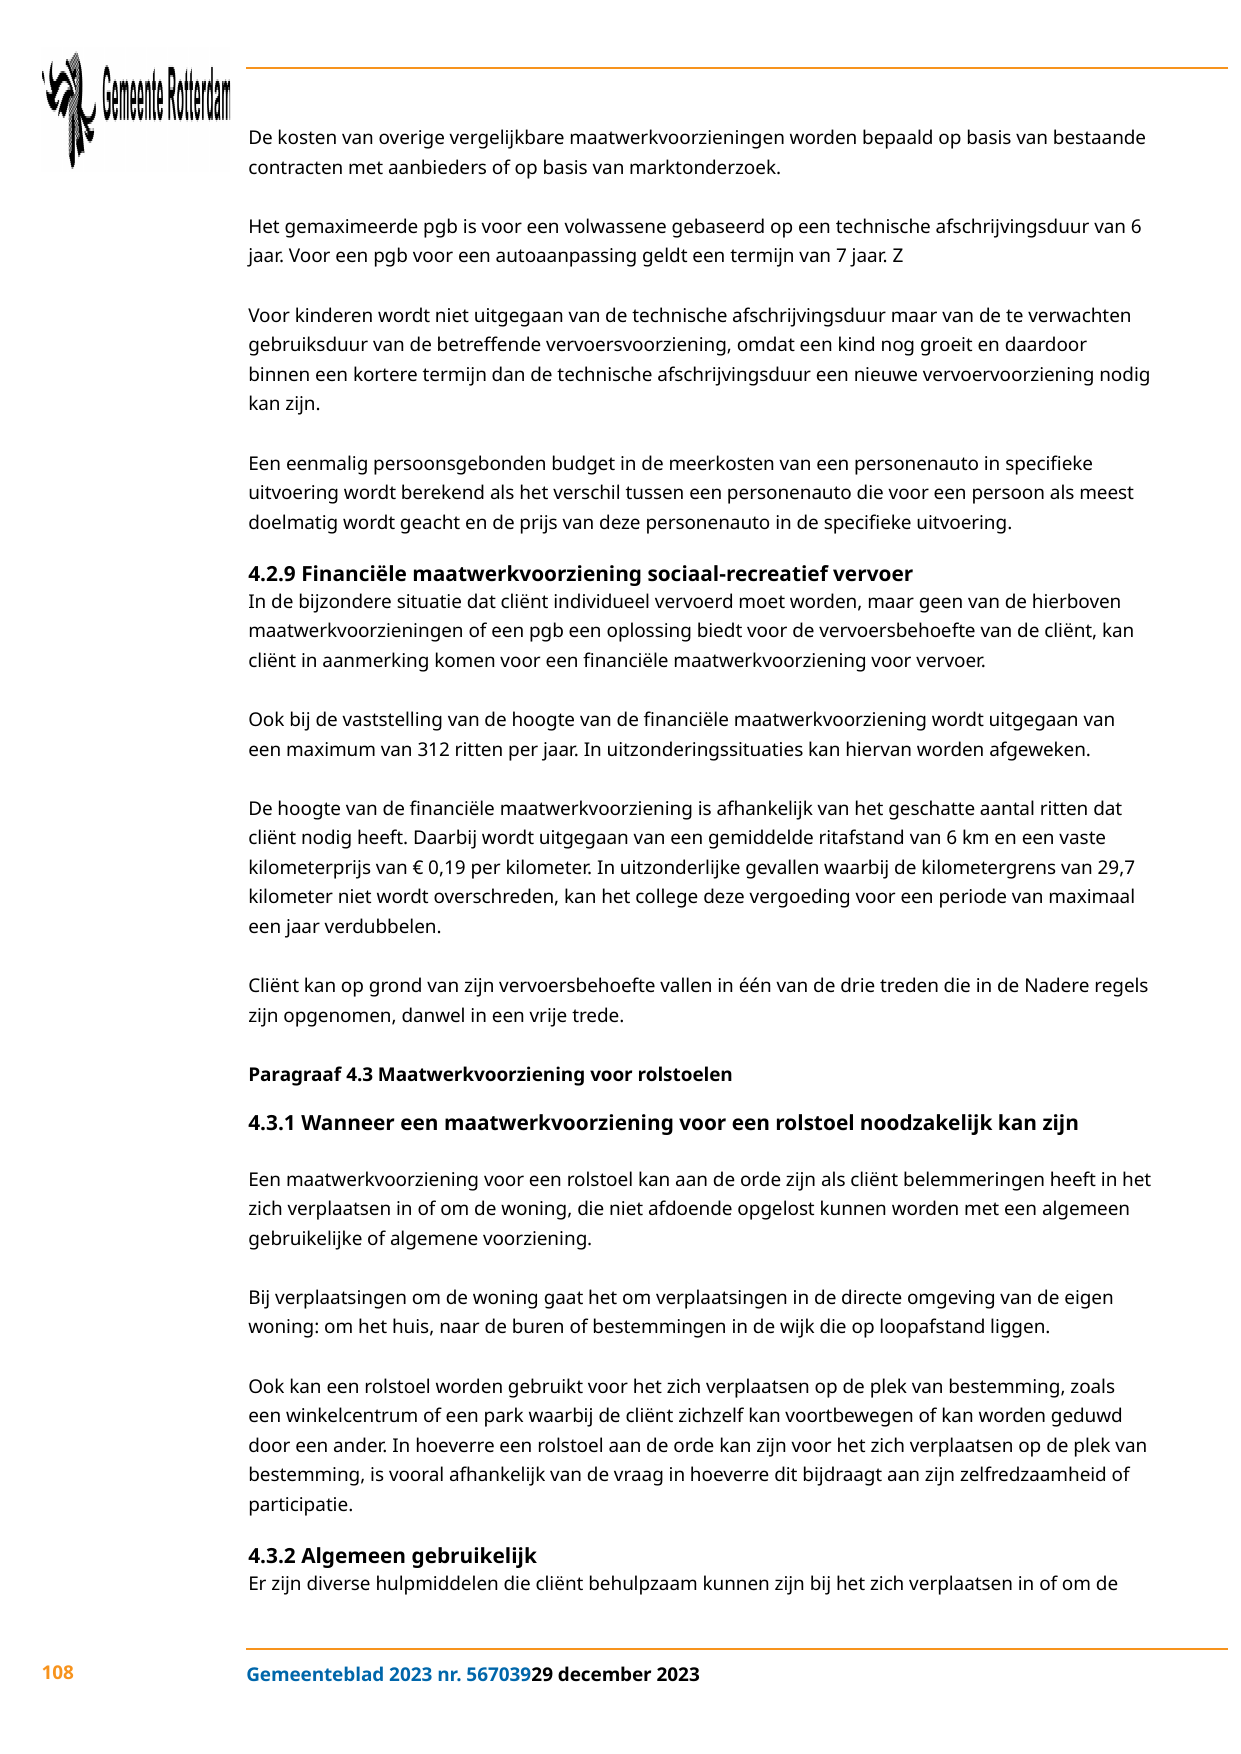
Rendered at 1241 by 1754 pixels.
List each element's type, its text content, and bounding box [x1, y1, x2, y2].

text In de bijzondere situatie dat cliënt individueel vervoerd moet worden, maar geen van de hierboven maatwerkvoorzieningen of een pgb een oplossing biedt voor de vervoersbehoefte van de cliënt, kan cliënt in aanmerking komen voor een financiële maatwerkvoorziening voor vervoer. [248, 588, 1152, 673]
text De hoogte van de financiële maatwerkvoorziening is afhankelijk van het geschatte aantal ritten dat cliënt nodig heeft. Daarbij wordt uitgegaan van een gemiddelde ritafstand van 6 km en een vaste kilometerprijs van € 0,19 per kilometer. In uitzonderlijke gevallen waarbij de kilometergrens van 29,7 kilometer niet wordt overschreden, kan het college deze vergoeding voor een periode van maximaal een jaar verdubbelen. [248, 795, 1152, 939]
text Voor kinderen wordt niet uitgegaan van de technische afschrijvingsduur maar van de te verwachten gebruiksduur van de betreffende vervoersvoorziening, omdat een kind nog groeit en daardoor binnen een kortere termijn dan de technische afschrijvingsduur een nieuwe vervoervoorziening nodig kan zijn. [248, 302, 1152, 416]
text Een maatwerkvoorziening voor een rolstoel kan aan de orde zijn als cliënt belemmeringen heeft in het zich verplaatsen in of om de woning, die niet afdoende opgelost kunnen worden met een algemeen gebruikelijke of algemene voorziening. [248, 1166, 1152, 1251]
text De kosten van overige vergelijkbare maatwerkvoorzieningen worden bepaald op basis van bestaande contracten met aanbieders of op basis van marktonderzoek. [248, 124, 1152, 180]
text Ook kan een rolstoel worden gebruikt voor het zich verplaatsen op de plek van bestemming, zoals een winkelcentrum of een park waarbij de cliënt zichzelf kan voortbewegen of kan worden geduwd door een ander. In hoeverre een rolstoel aan de orde kan zijn voor het zich verplaatsen op de plek van bestemming, is vooral afhankelijk van de vraag in hoeverre dit bijdraagt aan zijn zelfredzaamheid of participatie. [248, 1373, 1152, 1517]
text Er zijn diverse hulpmiddelen die cliënt behulpzaam kunnen zijn bij het zich verplaatsen in of om de [248, 1570, 1152, 1596]
text Een eenmalig persoonsgebonden budget in de meerkosten van een personenauto in specifieke uitvoering wordt berekend als het verschil tussen een personenauto die voor een persoon als meest doelmatig wordt geacht en de prijs van deze personenauto in de specifieke uitvoering. [248, 450, 1152, 535]
picture [41, 47, 231, 172]
text Cliënt kan op grond van zijn vervoersbehoefte vallen in één van de drie treden die in de Nadere regels zijn opgenomen, danwel in een vrije trede. [248, 972, 1152, 1028]
text Paragraaf 4.3 Maatwerkvoorziening voor rolstoelen [248, 1061, 1152, 1087]
text Ook bij de vaststelling van de hoogte van de financiële maatwerkvoorziening wordt uitgegaan van een maximum van 312 ritten per jaar. In uitzonderingssituaties kan hiervan worden afgeweken. [248, 706, 1152, 761]
text Het gemaximeerde pgb is voor een volwassene gebaseerd op een technische afschrijvingsduur van 6 jaar. Voor een pgb voor een autoaanpassing geldt een termijn van 7 jaar. Z [248, 213, 1152, 268]
text Bij verplaatsingen om de woning gaat het om verplaatsingen in de directe omgeving van de eigen woning: om het huis, naar de buren of bestemmingen in de wijk die op loopafstand liggen. [248, 1284, 1152, 1339]
text 4.2.9 Financiële maatwerkvoorziening sociaal-recreatief vervoer [248, 559, 1152, 588]
text 4.3.1 Wanneer een maatwerkvoorziening voor een rolstoel noodzakelijk kan zijn [248, 1108, 1152, 1136]
text 4.3.2 Algemeen gebruikelijk [248, 1542, 1152, 1570]
